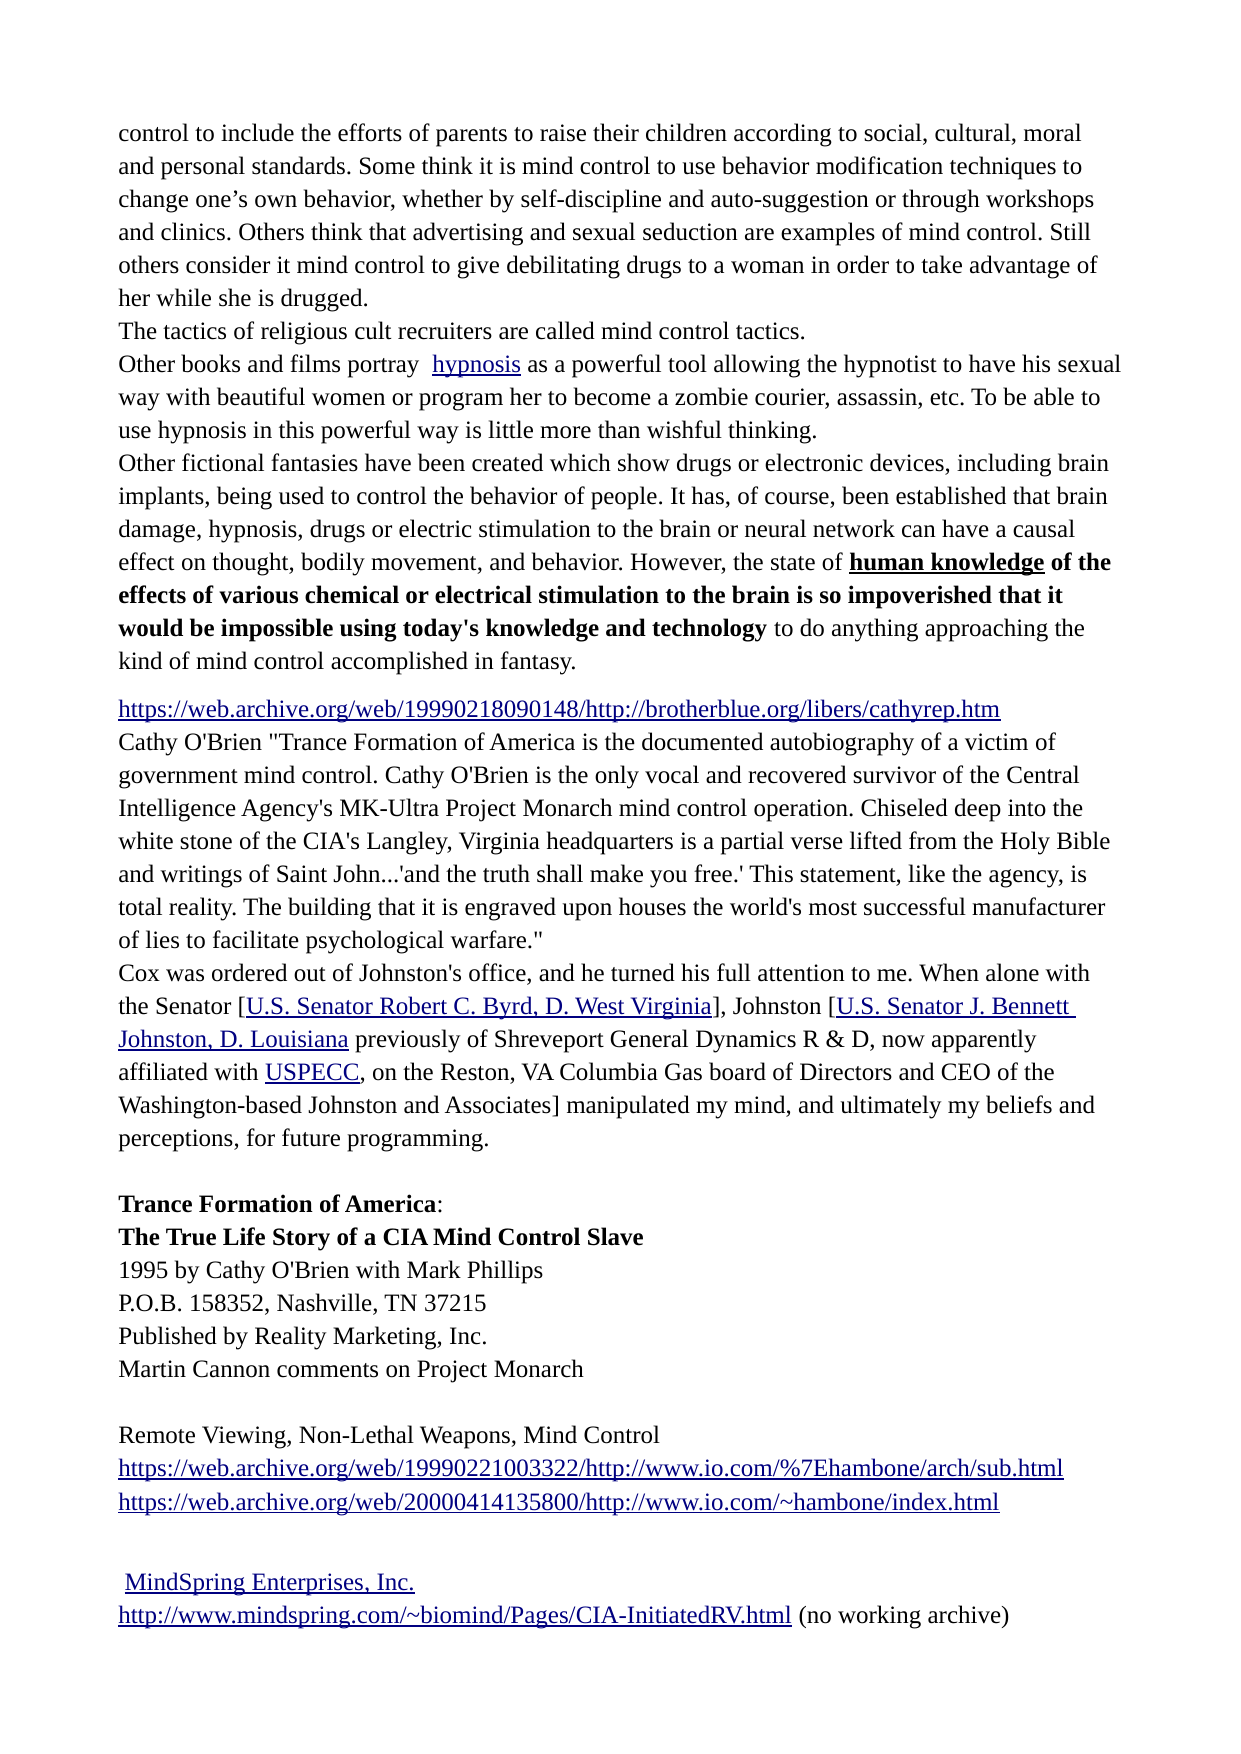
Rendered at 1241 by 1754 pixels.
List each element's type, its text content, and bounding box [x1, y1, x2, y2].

text https://web.archive.org/web/19990218090148/http://brotherblue.org/libers/cathyrep.htm Cathy O'Brien "Trance Formation of America is the documented autobiography of a victim of government mind control. Cathy O'Brien is the only vocal and recovered survivor of the Central Intelligence Agency's MK-Ultra Project Monarch mind control operation. Chiseled deep into the white stone of the CIA's Langley, Virginia headquarters is a partial verse lifted from the Holy Bible and writings of Saint John...'and the truth shall make you free.' This statement, like the agency, is total reality. The building that it is engraved upon houses the world's most successful manufacturer of lies to facilitate psychological warfare." Cox was ordered out of Johnston's office, and he turned his full attention to me. When alone with the Senator [U.S. Senator Robert C. Byrd, D. West Virginia], Johnston [U.S. Senator J. Bennett Johnston, D. Louisiana previously of Shreveport General Dynamics R & D, now apparently affiliated with USPECC, on the Reston, VA Columbia Gas board of Directors and CEO of the Washington-based Johnston and Associates] manipulated my mind, and ultimately my beliefs and perceptions, for future programming. Trance Formation of America: The True Life Story of a CIA Mind Control Slave 1995 by Cathy O'Brien with Mark Phillips P.O.B. 158352, Nashville, TN 37215 Published by Reality Marketing, Inc. Martin Cannon comments on Project Monarch Remote Viewing, Non-Lethal Weapons, Mind Control https://web.archive.org/web/19990221003322/http://www.io.com/%7Ehambone/arch/sub.html https://web.archive.org/web/20000414135800/http://www.io.com/~hambone/index.html [118, 694, 1122, 1548]
text control to include the efforts of parents to raise their children according to social, cultural, moral and personal standards. Some think it is mind control to use behavior modification techniques to change one’s own behavior, whether by self-discipline and auto-suggestion or through workshops and clinics. Others think that advertising and sexual seduction are examples of mind control. Still others consider it mind control to give debilitating drugs to a woman in order to take advantage of her while she is drugged. The tactics of religious cult recruiters are called mind control tactics. Other books and films portray hypnosis as a powerful tool allowing the hypnotist to have his sexual way with beautiful women or program her to become a zombie courier, assassin, etc. To be able to use hypnosis in this powerful way is little more than wishful thinking. Other fictional fantasies have been created which show drugs or electronic devices, including brain implants, being used to control the behavior of people. It has, of course, been established that brain damage, hypnosis, drugs or electric stimulation to the brain or neural network can have a causal effect on thought, bodily movement, and behavior. However, the state of human knowledge of the effects of various chemical or electrical stimulation to the brain is so impoverished that it would be impossible using today's knowledge and technology to do anything approaching the kind of mind control accomplished in fantasy. [118, 118, 1122, 675]
text MindSpring Enterprises, Inc. http://www.mindspring.com/~biomind/Pages/CIA-InitiatedRV.html (no working archive) [118, 1567, 1122, 1629]
